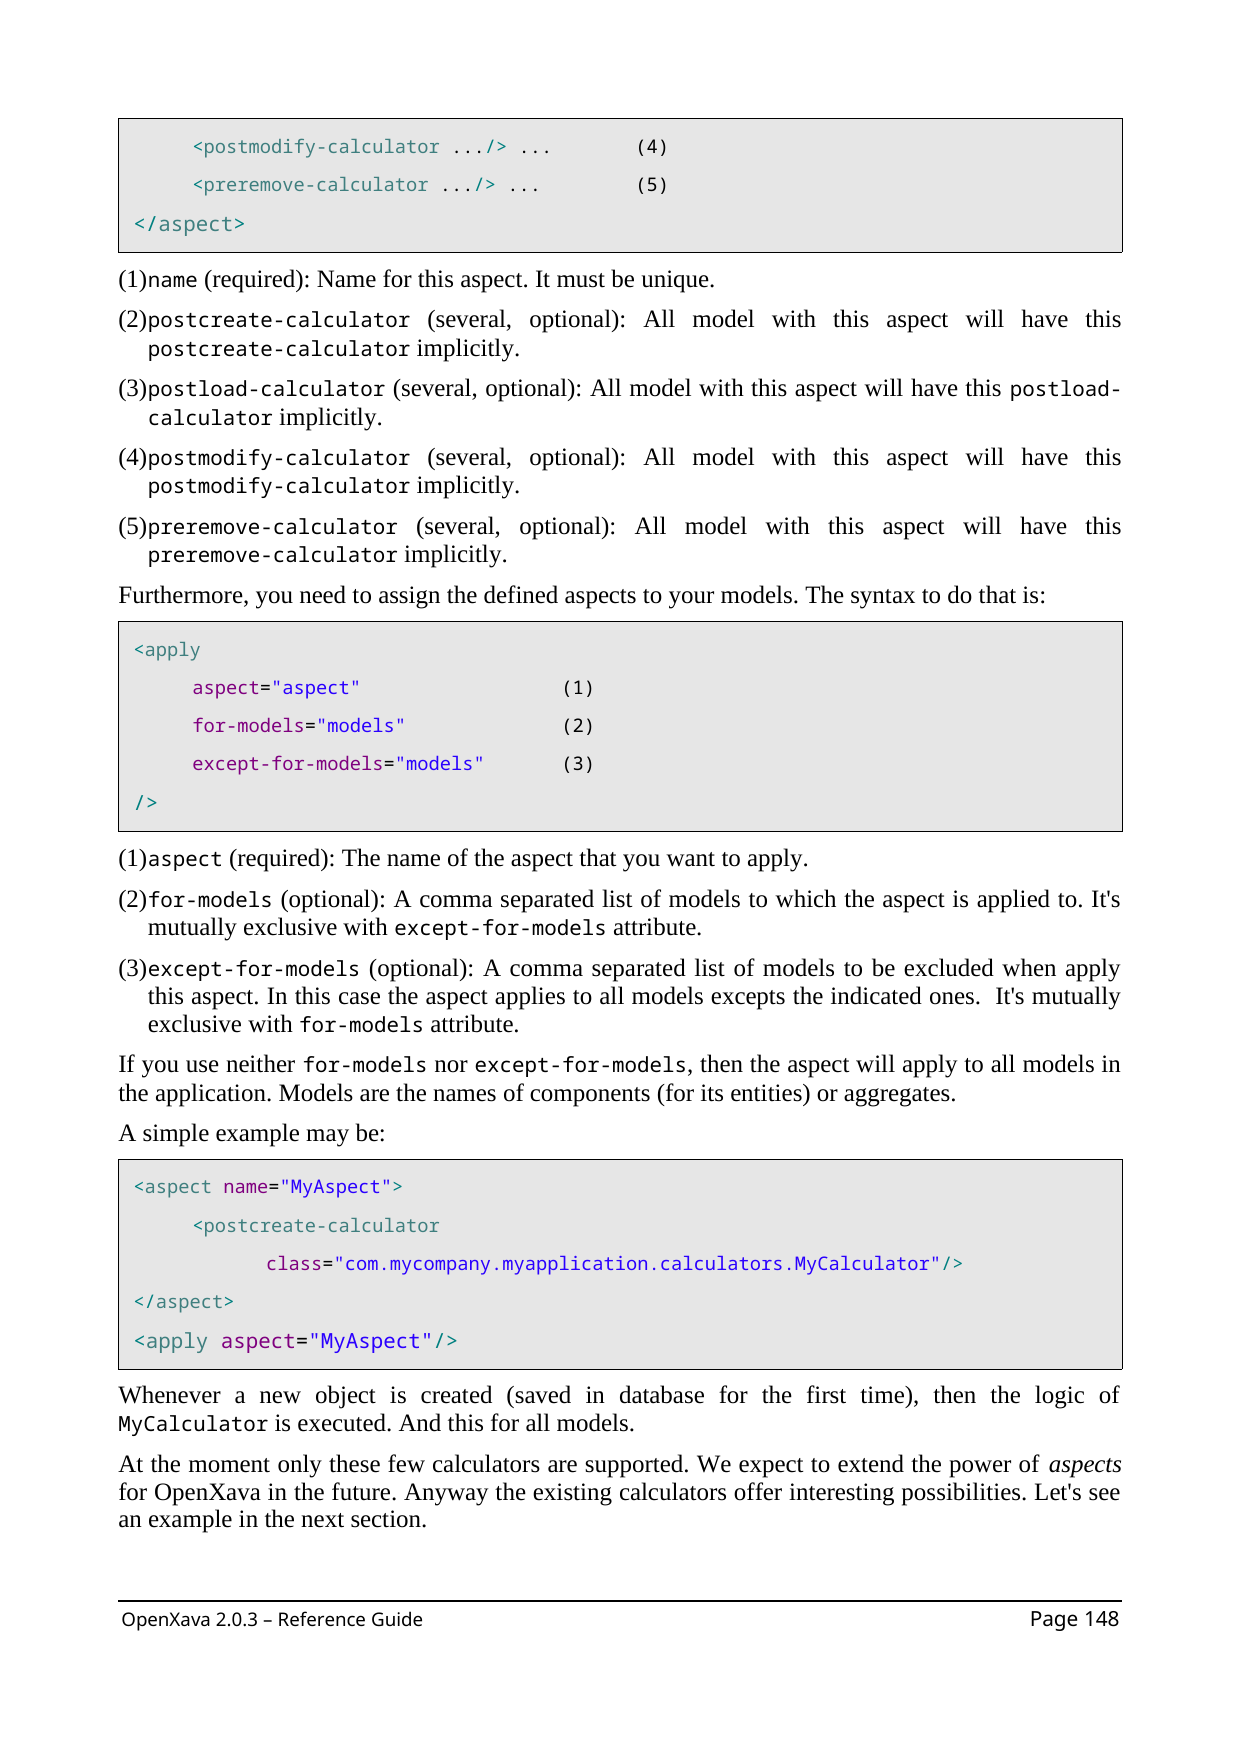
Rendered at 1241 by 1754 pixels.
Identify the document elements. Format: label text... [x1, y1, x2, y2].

list name (required): Name for this aspect. It must be unique. [118, 265, 1122, 293]
text Furthermore, you need to assign the defined aspects to your models. The syntax to do that is: [118, 581, 1122, 609]
list postload-calculator (several, optional): All model with this aspect will have this postload-calculator implicitly. [118, 374, 1122, 431]
text except-for-models="models" (3) [119, 736, 1122, 773]
text A simple example may be: [118, 1119, 1122, 1147]
list aspect (required): The name of the aspect that you want to apply. [118, 844, 1122, 872]
text <apply aspect="MyAspect"/> [119, 1311, 1122, 1369]
list for-models (optional): A comma separated list of models to which the aspect is applied to. It's mutually exclusive with except-for-models attribute. [118, 885, 1122, 941]
list preremove-calculator (several, optional): All model with this aspect will have this preremove-calculator implicitly. [118, 512, 1122, 569]
text aspect="aspect" (1) [119, 659, 1122, 697]
list postcreate-calculator (several, optional): All model with this aspect will have this postcreate-calculator implicitly. [118, 305, 1122, 362]
text /> [119, 773, 1122, 831]
text for-models="models" (2) [119, 697, 1122, 736]
text Whenever a new object is created (saved in database for the first time), then the logic of MyCalculator is executed. And this for all models. [118, 1382, 1122, 1438]
text </aspect> [119, 194, 1122, 252]
list except-for-models (optional): A comma separated list of models to be excluded when apply this aspect. In this case the aspect applies to all models excepts the indicated ones. It's mutually exclusive with for-models attribute. [118, 954, 1122, 1038]
text <apply [119, 622, 1122, 659]
text <postmodify-calculator .../> ... (4) [119, 119, 1122, 156]
text class="com.mycompany.myapplication.calculators.MyCalculator"/> [119, 1235, 1122, 1273]
text <preremove-calculator .../> ... (5) [119, 156, 1122, 194]
text </aspect> [119, 1273, 1122, 1311]
text <postcreate-calculator [119, 1197, 1122, 1235]
text If you use neither for-models nor except-for-models, then the aspect will apply to all models in the application. Models are the names of components (for its entities) or aggregates. [118, 1050, 1122, 1106]
text At the moment only these few calculators are supported. We expect to extend the power of aspects for OpenXava in the future. Anyway the existing calculators offer interesting possibilities. Let's see an example in the next section. [118, 1450, 1122, 1533]
list postmodify-calculator (several, optional): All model with this aspect will have this postmodify-calculator implicitly. [118, 443, 1122, 500]
text <aspect name="MyAspect"> [119, 1160, 1122, 1197]
